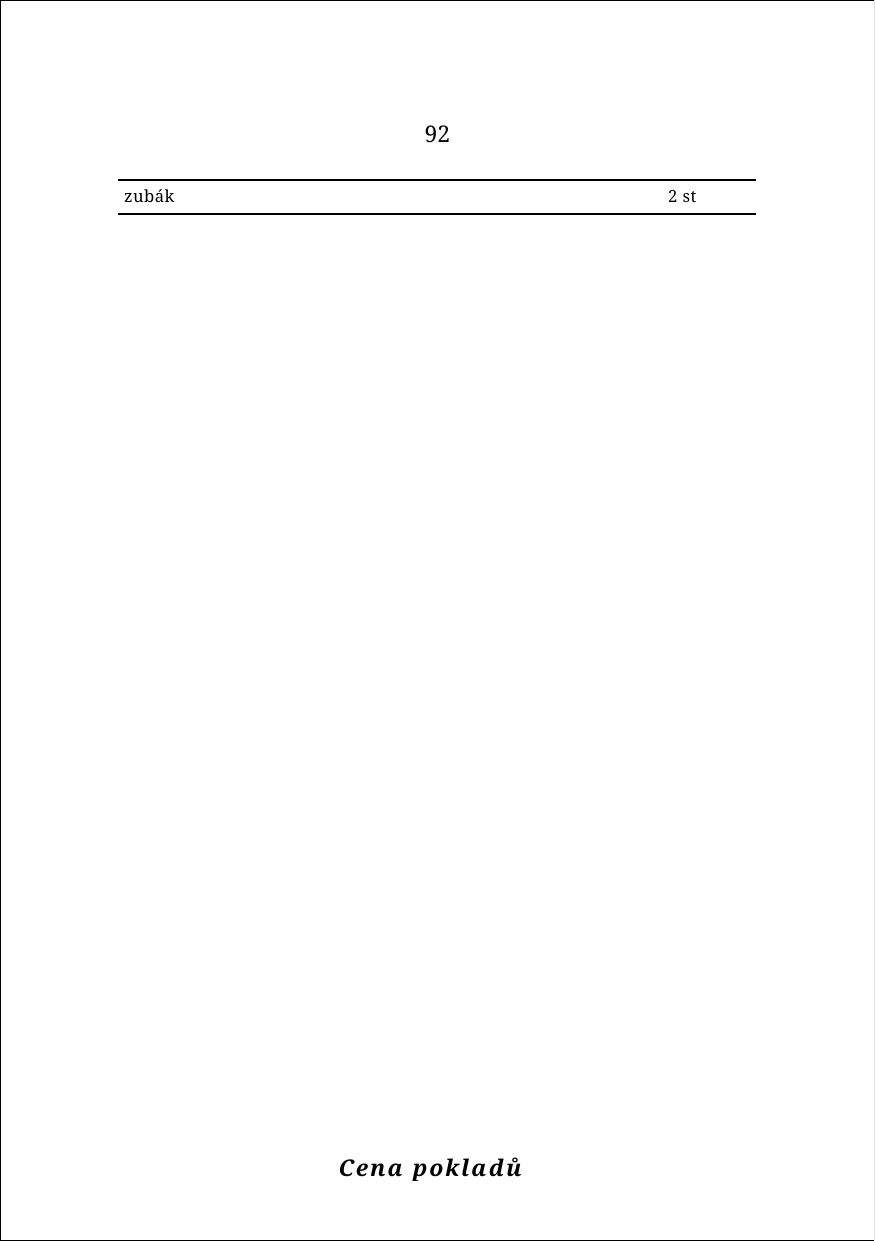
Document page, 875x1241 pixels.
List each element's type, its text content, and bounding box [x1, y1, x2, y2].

table_cell zubák [118, 181, 608, 213]
table_cell 2 st [608, 181, 756, 213]
